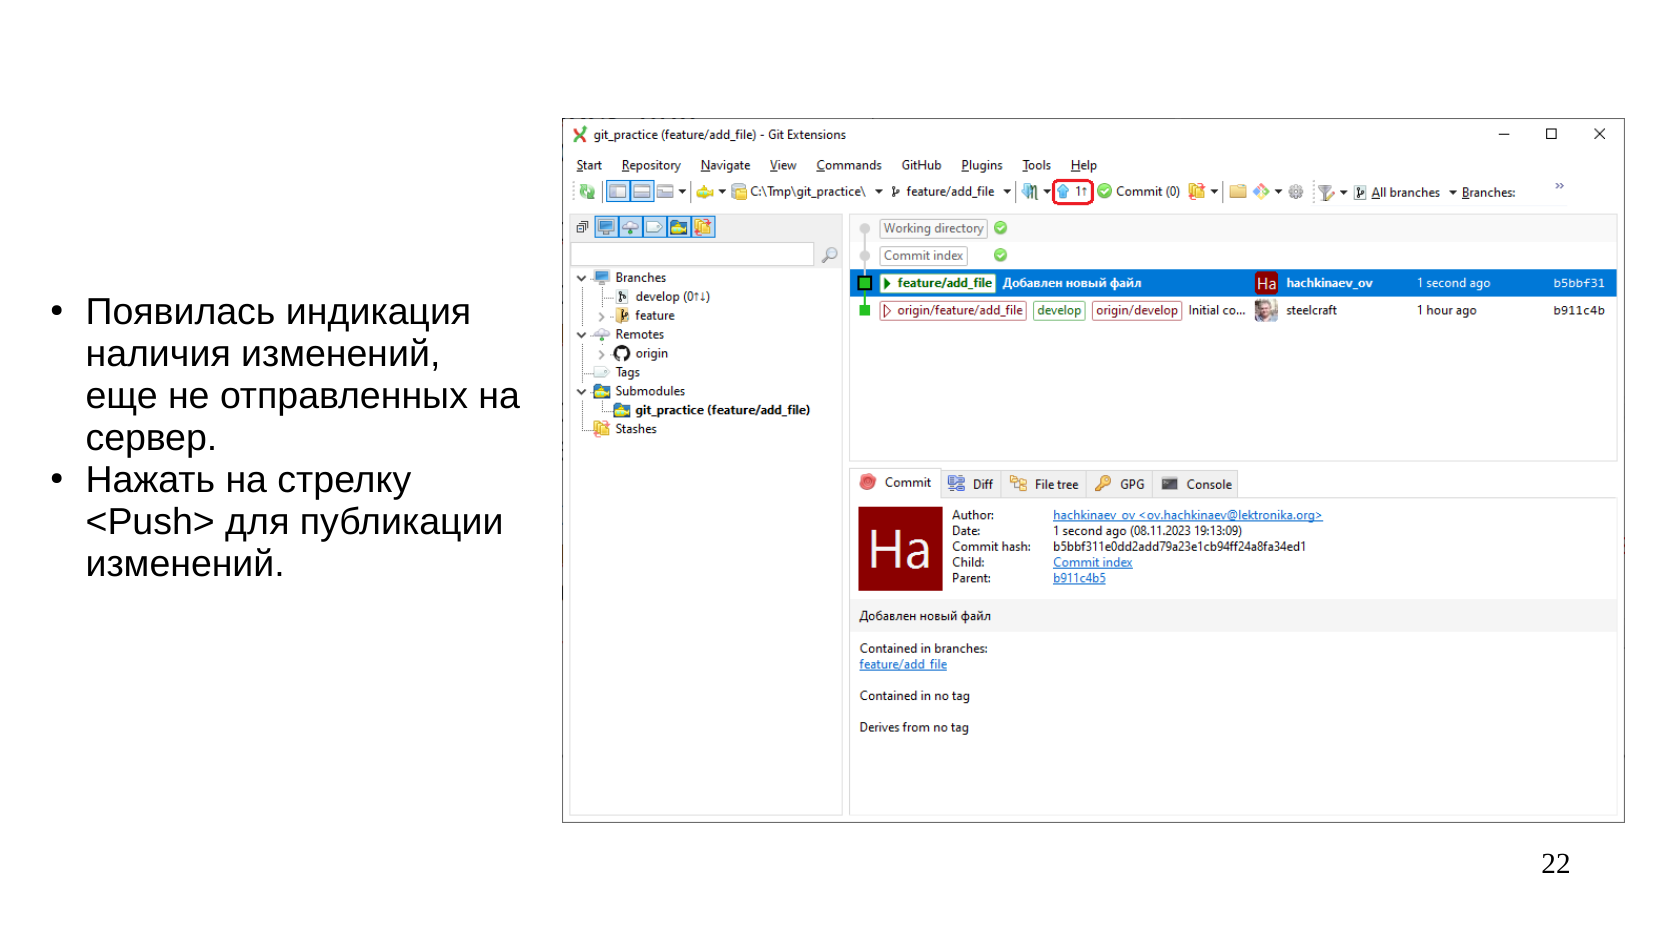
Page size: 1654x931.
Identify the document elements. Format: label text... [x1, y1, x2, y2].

picture [562, 118, 1625, 823]
text_box Появилась индикация наличия изменений, еще не отправленных на сервер. Нажать на стрелку <Push> для публикации изменений. [35, 283, 538, 668]
